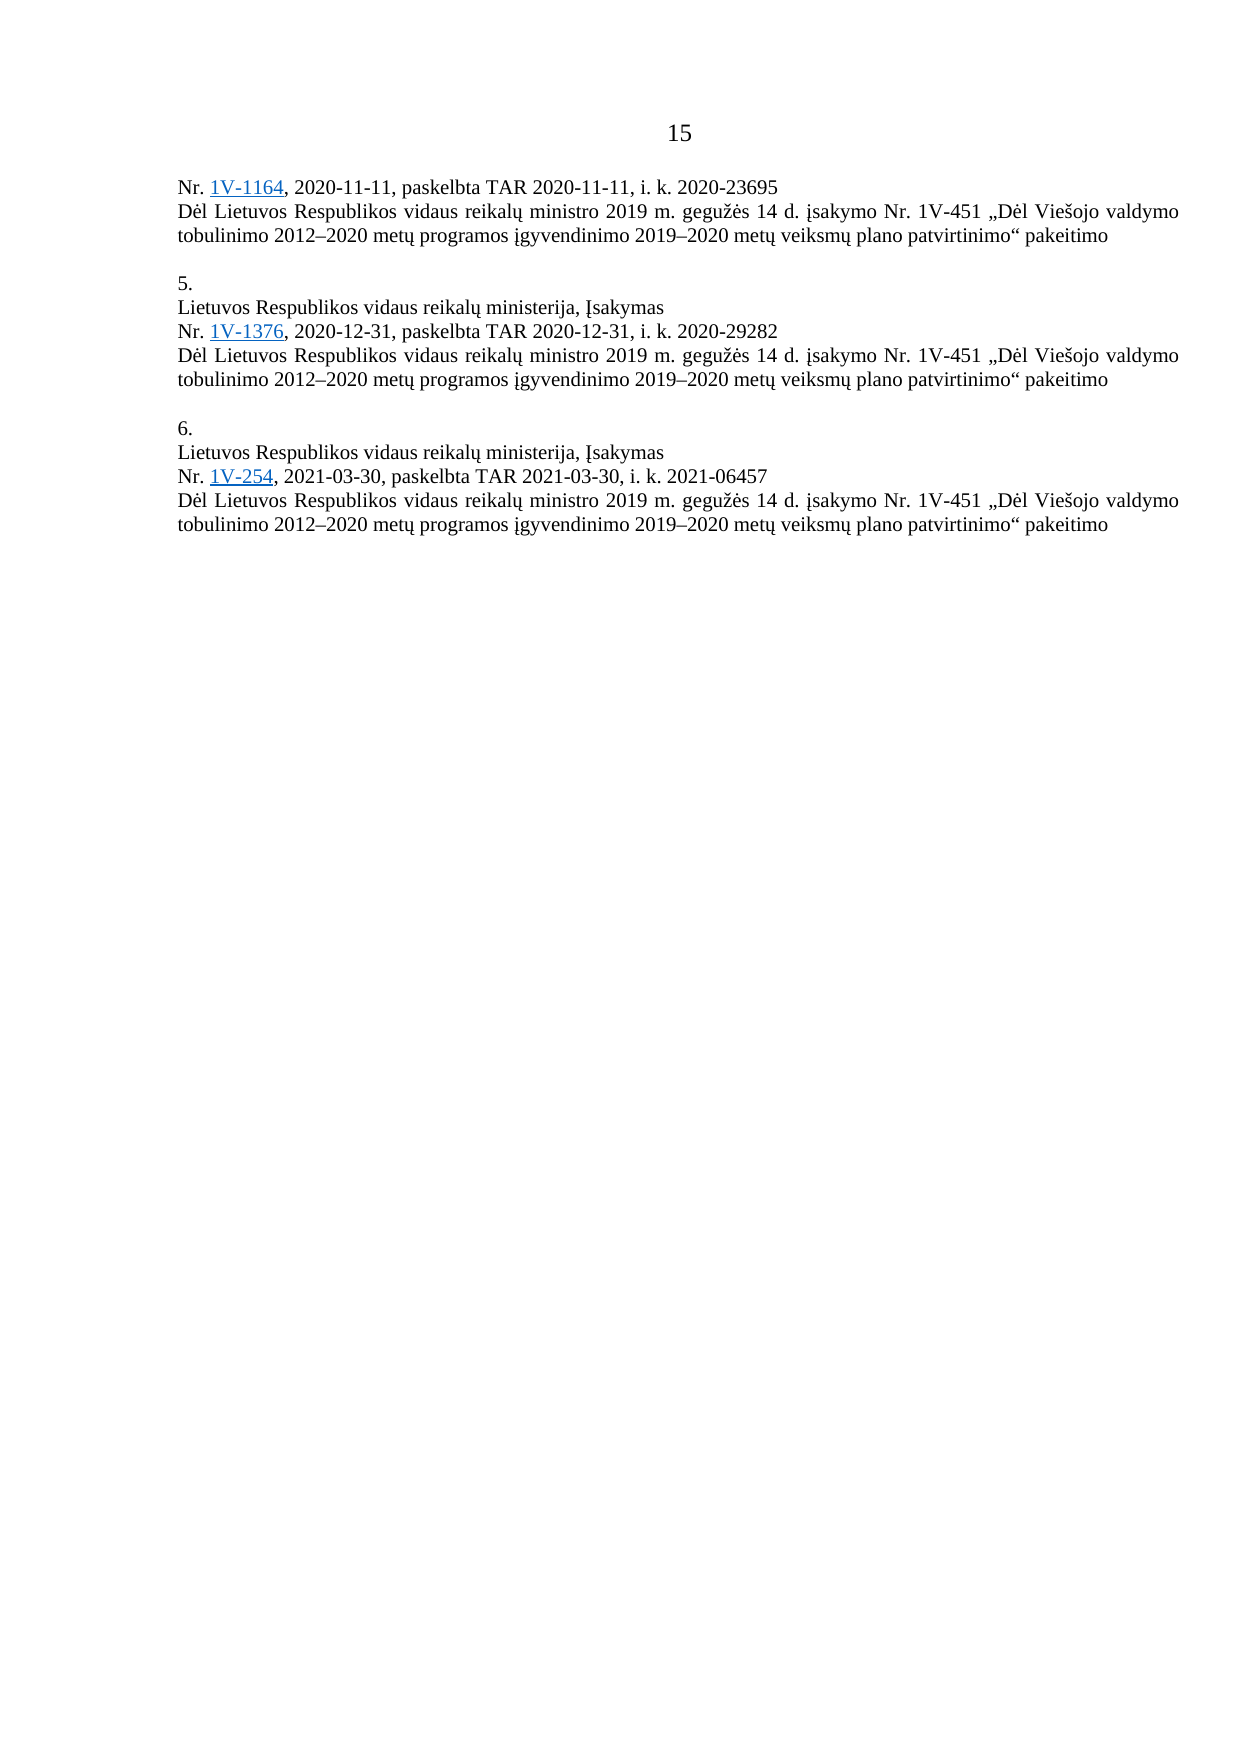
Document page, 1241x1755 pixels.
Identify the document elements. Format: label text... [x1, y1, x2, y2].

text Lietuvos Respublikos vidaus reikalų ministerija, Įsakymas [177, 439, 1181, 464]
text Nr. 1V-254, 2021-03-30, paskelbta TAR 2021-03-30, i. k. 2021-06457 [177, 464, 1181, 488]
text Dėl Lietuvos Respublikos vidaus reikalų ministro 2019 m. gegužės 14 d. įsakymo Nr. 1V-451 „Dėl Viešojo valdymo tobulinimo 2012–2020 metų programos įgyvendinimo 2019–2020 metų veiksmų plano patvirtinimo“ pakeitimo [177, 343, 1181, 391]
text Nr. 1V-1376, 2020-12-31, paskelbta TAR 2020-12-31, i. k. 2020-29282 [177, 319, 1181, 343]
text 6. [177, 416, 1181, 439]
text 5. [177, 271, 1181, 295]
text Dėl Lietuvos Respublikos vidaus reikalų ministro 2019 m. gegužės 14 d. įsakymo Nr. 1V-451 „Dėl Viešojo valdymo tobulinimo 2012–2020 metų programos įgyvendinimo 2019–2020 metų veiksmų plano patvirtinimo“ pakeitimo [177, 199, 1181, 247]
text Lietuvos Respublikos vidaus reikalų ministerija, Įsakymas [177, 295, 1181, 319]
text Nr. 1V-1164, 2020-11-11, paskelbta TAR 2020-11-11, i. k. 2020-23695 [177, 175, 1181, 199]
text Dėl Lietuvos Respublikos vidaus reikalų ministro 2019 m. gegužės 14 d. įsakymo Nr. 1V-451 „Dėl Viešojo valdymo tobulinimo 2012–2020 metų programos įgyvendinimo 2019–2020 metų veiksmų plano patvirtinimo“ pakeitimo [177, 488, 1181, 536]
